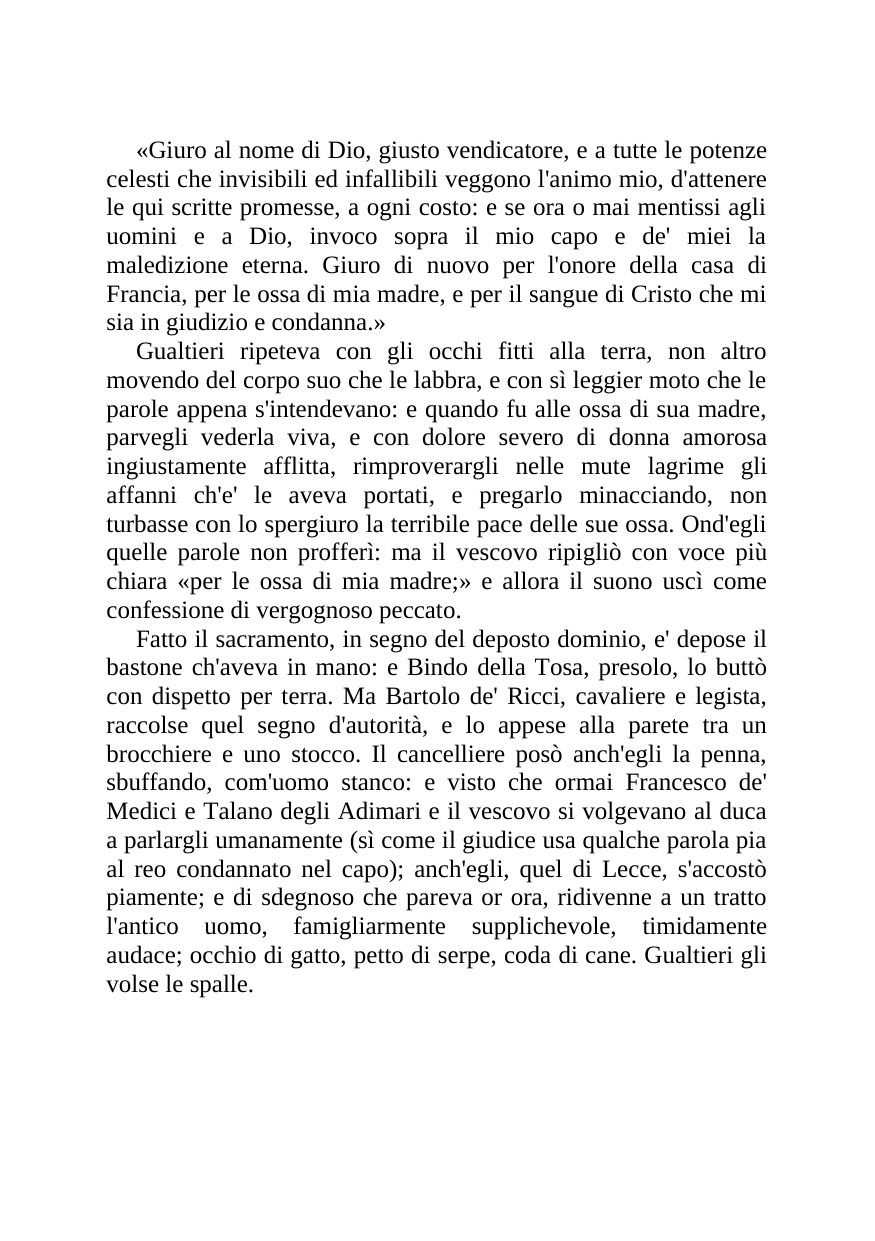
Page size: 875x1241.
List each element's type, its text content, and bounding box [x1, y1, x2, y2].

text Fatto il sacramento, in segno del deposto dominio, e' depose il bastone ch'aveva in mano: e Bindo della Tosa, presolo, lo buttò con dispetto per terra. Ma Bartolo de' Ricci, cavaliere e legista, raccolse quel segno d'autorità, e lo appese alla parete tra un brocchiere e uno stocco. Il cancelliere posò anch'egli la penna, sbuffando, com'uomo stanco: e visto che ormai Francesco de' Medici e Talano degli Adimari e il vescovo si volgevano al duca a parlargli umanamente (sì come il giudice usa qualche parola pia al reo condannato nel capo); anch'egli, quel di Lecce, s'accostò piamente; e di sdegnoso che pareva or ora, ridivenne a un tratto l'antico uomo, famigliarmente supplichevole, timidamente audace; occhio di gatto, petto di serpe, coda di cane. Gualtieri gli volse le spalle. [106, 624, 768, 997]
text «Giuro al nome di Dio, giusto vendicatore, e a tutte le potenze celesti che invisibili ed infallibili veggono l'animo mio, d'attenere le qui scritte promesse, a ogni costo: e se ora o mai mentissi agli uomini e a Dio, invoco sopra il mio capo e de' miei la maledizione eterna. Giuro di nuovo per l'onore della casa di Francia, per le ossa di mia madre, e per il sangue di Cristo che mi sia in giudizio e condanna.» [106, 135, 768, 336]
text Gualtieri ripeteva con gli occhi fitti alla terra, non altro movendo del corpo suo che le labbra, e con sì leggier moto che le parole appena s'intendevano: e quando fu alle ossa di sua madre, parvegli vederla viva, e con dolore severo di donna amorosa ingiustamente afflitta, rimproverargli nelle mute lagrime gli affanni ch'e' le aveva portati, e pregarlo minacciando, non turbasse con lo spergiuro la terribile pace delle sue ossa. Ond'egli quelle parole non profferì: ma il vescovo ripigliò con voce più chiara «per le ossa di mia madre;» e allora il suono uscì come confessione di vergognoso peccato. [106, 336, 768, 624]
